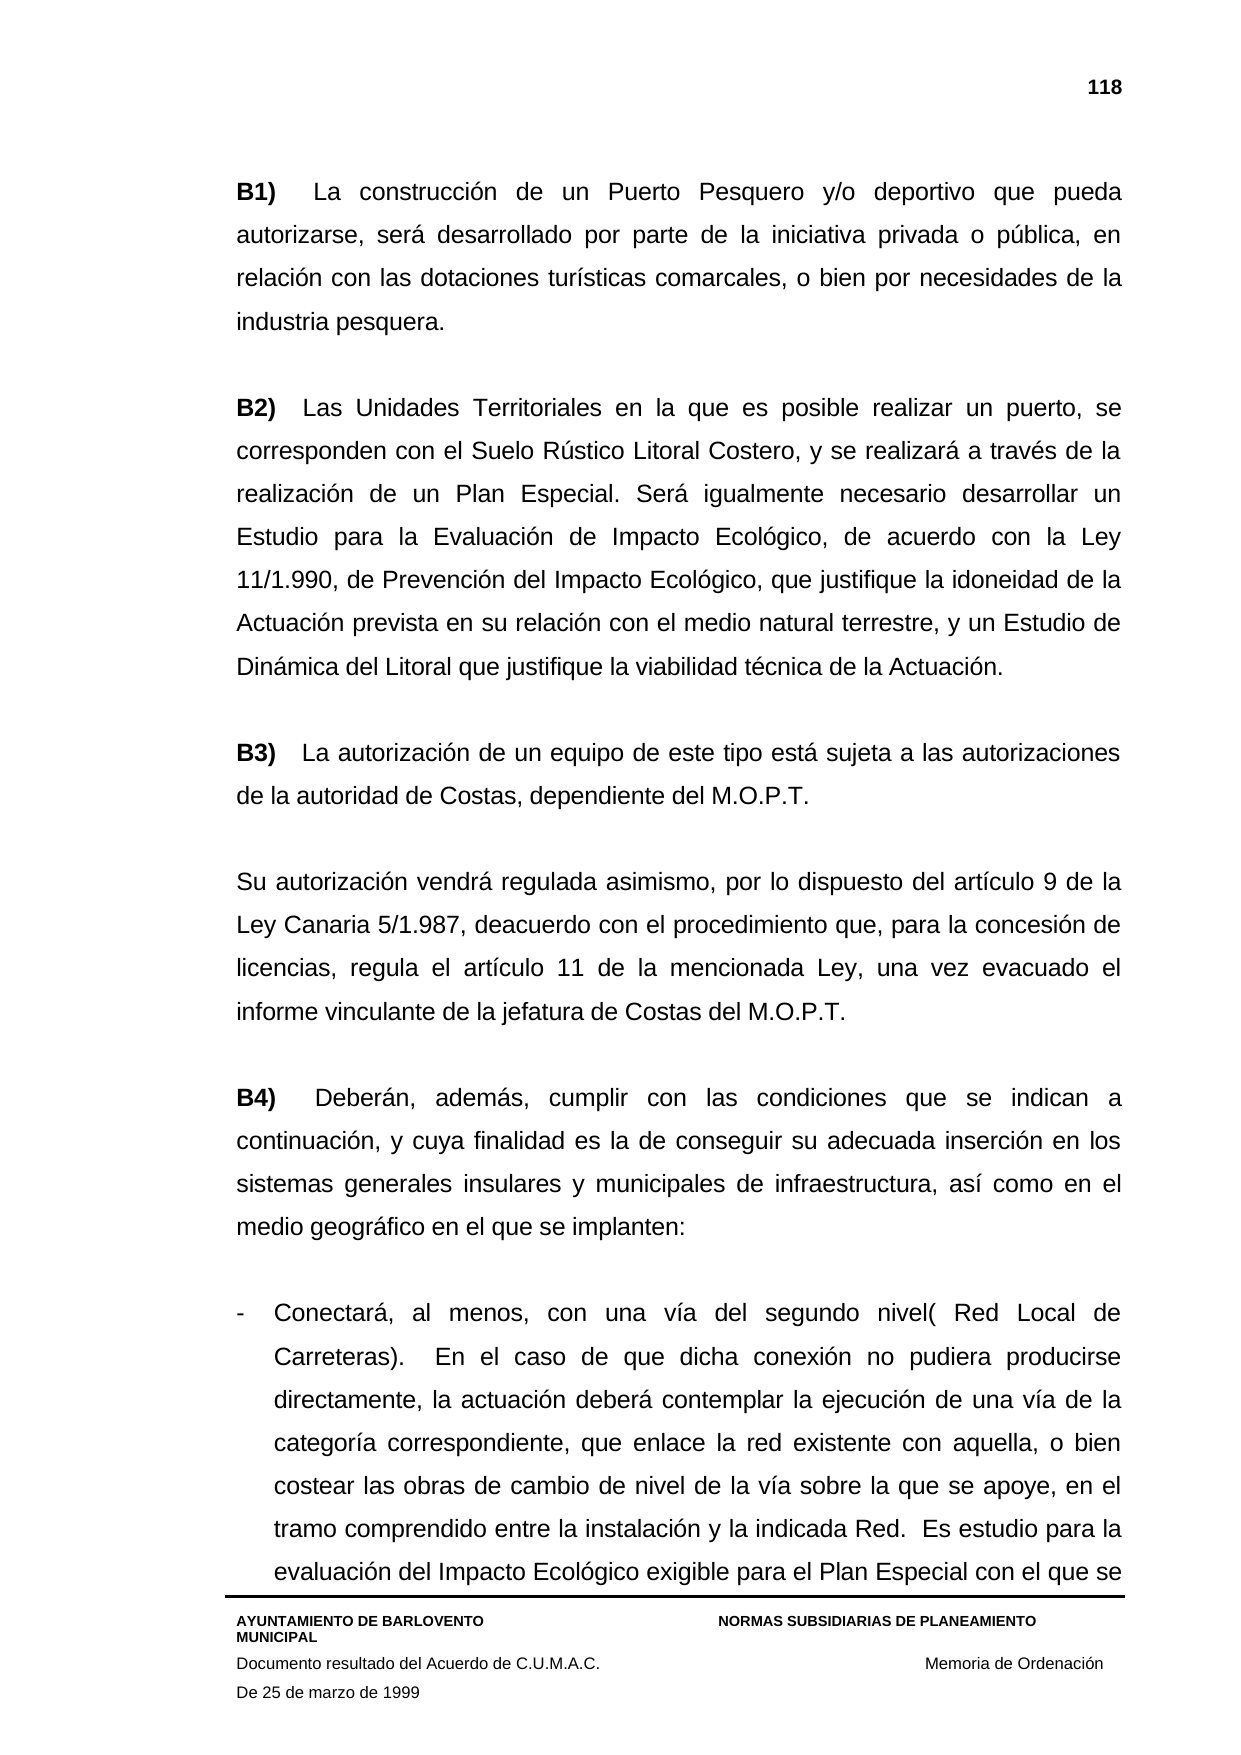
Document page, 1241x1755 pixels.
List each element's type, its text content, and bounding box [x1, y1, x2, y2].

text B2) Las Unidades Territoriales en la que es posible realizar un puerto, se corresponden con el Suelo Rústico Litoral Costero, y se realizará a través de la realización de un Plan Especial. Será igualmente necesario desarrollar un Estudio para la Evaluación de Impacto Ecológico, de acuerdo con la Ley 11/1.990, de Prevención del Impacto Ecológico, que justifique la idoneidad de la Actuación prevista en su relación con el medio natural terrestre, y un Estudio de Dinámica del Litoral que justifique la viabilidad técnica de la Actuación. [236, 393, 1122, 680]
text Su autorización vendrá regulada asimismo, por lo dispuesto del artículo 9 de la Ley Canaria 5/1.987, deacuerdo con el procedimiento que, para la concesión de licencias, regula el artículo 11 de la mencionada Ley, una vez evacuado el informe vinculante de la jefatura de Costas del M.O.P.T. [236, 867, 1122, 1025]
text B1) La construcción de un Puerto Pesquero y/o deportivo que pueda autorizarse, será desarrollado por parte de la iniciativa privada o pública, en relación con las dotaciones turísticas comarcales, o bien por necesidades de la industria pesquera. [236, 177, 1122, 335]
text B4) Deberán, además, cumplir con las condiciones que se indican a continuación, y cuya finalidad es la de conseguir su adecuada inserción en los sistemas generales insulares y municipales de infraestructura, así como en el medio geográfico en el que se implanten: [236, 1083, 1122, 1241]
text B3) La autorización de un equipo de este tipo está sujeta a las autorizaciones de la autoridad de Costas, dependiente del M.O.P.T. [236, 738, 1122, 810]
list Conectará, al menos, con una vía del segundo nivel( Red Local de Carreteras). En el caso de que dicha conexión no pudiera producirse directamente, la actuación deberá contemplar la ejecución de una vía de la categoría correspondiente, que enlace la red existente con aquella, o bien costear las obras de cambio de nivel de la vía sobre la que se apoye, en el tramo comprendido entre la instalación y la indicada Red. Es estudio para la evaluación del Impacto Ecológico exigible para el Plan Especial con el que se [236, 1298, 1122, 1586]
